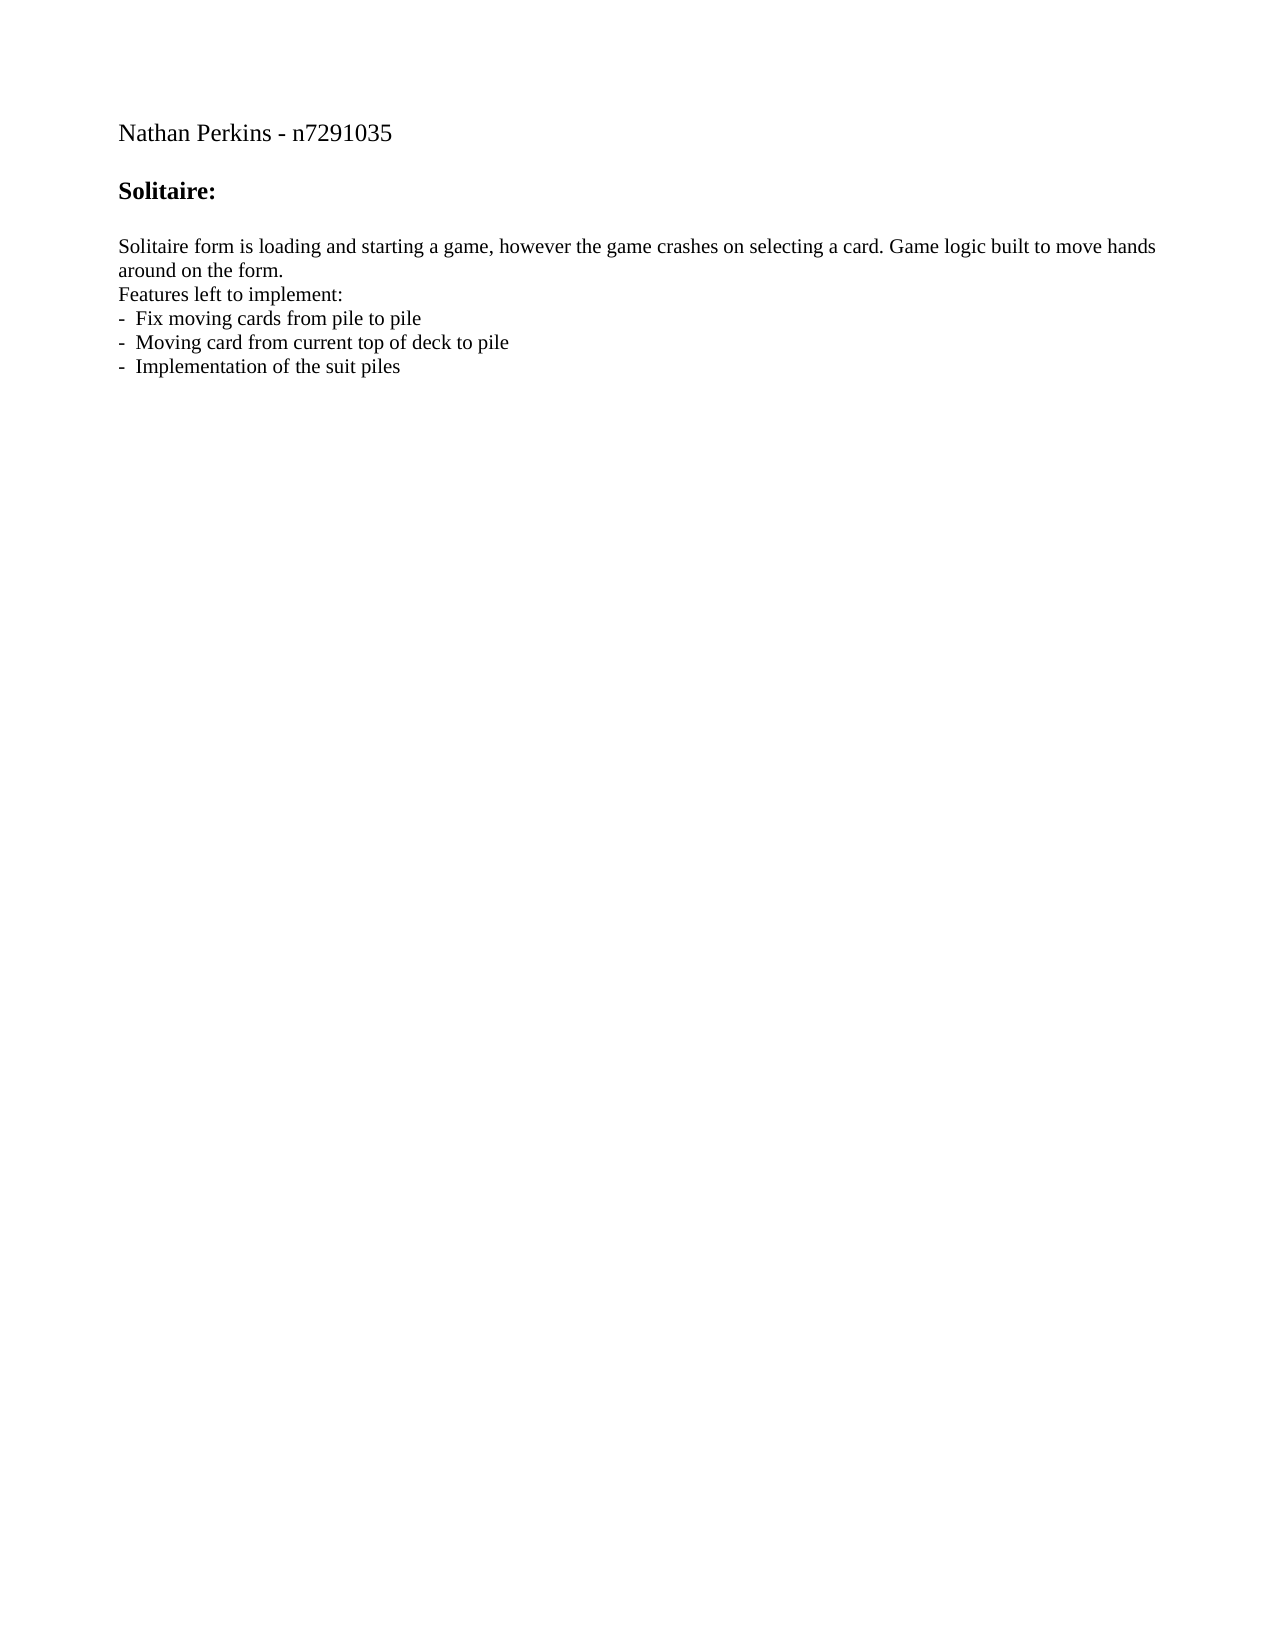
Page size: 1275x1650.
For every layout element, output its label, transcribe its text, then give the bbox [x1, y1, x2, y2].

text - Moving card from current top of deck to pile [118, 330, 1157, 354]
text Solitaire form is loading and starting a game, however the game crashes on selecting a card. Game logic built to move hands around on the form. [118, 234, 1157, 282]
text Features left to implement: [118, 282, 1157, 306]
text - Fix moving cards from pile to pile [118, 306, 1157, 330]
text Solitaire: [118, 176, 1157, 205]
text - Implementation of the suit piles [118, 354, 1157, 378]
